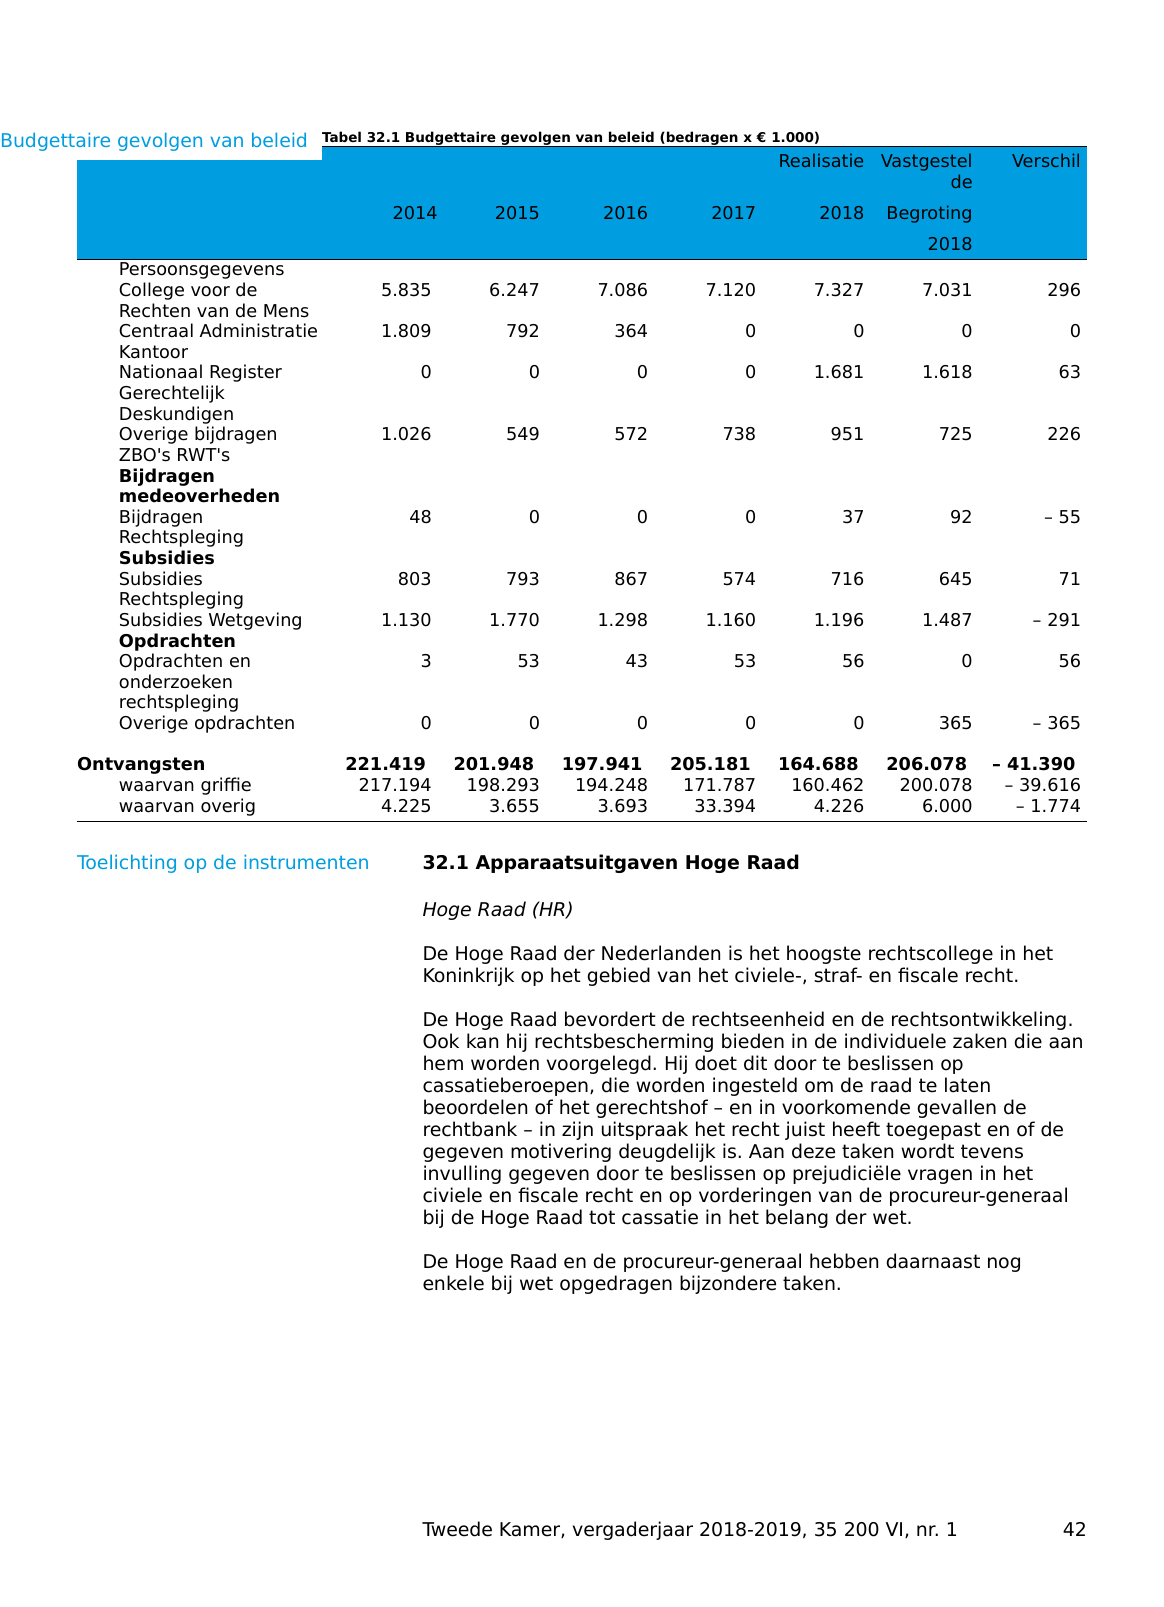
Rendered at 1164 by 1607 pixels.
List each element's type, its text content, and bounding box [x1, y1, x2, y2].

table_cell Subsidies Wetgeving [113, 610, 329, 631]
table_cell 0 [654, 321, 762, 362]
table_cell [77, 796, 113, 821]
table_cell [978, 197, 1087, 228]
table_cell 201.948 [438, 754, 546, 775]
table_cell 0 [546, 713, 654, 734]
table_cell – 1.774 [978, 796, 1087, 821]
table_cell 200.078 [870, 775, 978, 796]
table_cell [77, 734, 113, 754]
table_cell 296 [978, 280, 1087, 321]
table_cell 1.809 [329, 321, 437, 362]
table_cell [329, 548, 437, 569]
table_cell [77, 280, 113, 321]
table_cell [77, 363, 113, 424]
table_cell 3 [329, 651, 437, 713]
table_cell [978, 548, 1087, 569]
table_cell [77, 548, 113, 569]
table_cell 951 [762, 424, 870, 466]
table_cell 1.681 [762, 363, 870, 424]
table_cell 2018 [762, 197, 870, 228]
subtitle Hoge Raad (HR) [422, 899, 1087, 921]
table_cell Bijdragen medeoverheden [113, 466, 329, 507]
table_cell [77, 610, 113, 631]
table_cell 4.226 [762, 796, 870, 821]
table_cell [438, 466, 546, 507]
table_cell 6.000 [870, 796, 978, 821]
table_cell 0 [654, 713, 762, 734]
table_cell 2014 [329, 197, 437, 228]
table_cell 0 [762, 321, 870, 362]
table_cell [762, 228, 870, 259]
table_cell – 41.390 [978, 754, 1087, 775]
text De Hoge Raad bevordert de rechtseenheid en de rechtsontwikkeling. Ook kan hij rechtsbescherming bieden in de individuele zaken die aan hem worden voorgelegd. Hij doet dit door te beslissen op cassatieberoepen, die worden ingesteld om de raad te laten beoordelen of het gerechtshof – en in voorkomende gevallen de rechtbank – in zijn uitspraak het recht juist heeft toegepast en of de gegeven motivering deugdelijk is. Aan deze taken wordt tevens invulling gegeven door te beslissen op prejudiciële vragen in het civiele en fiscale recht en op vorderingen van de procureur-generaal bij de Hoge Raad tot cassatie in het belang der wet. [422, 1009, 1087, 1229]
subtitle 32.1 Apparaatsuitgaven Hoge Raad [422, 852, 1087, 874]
table_cell [329, 228, 437, 259]
table_cell 63 [978, 363, 1087, 424]
table_cell 0 [438, 713, 546, 734]
table_cell 0 [870, 321, 978, 362]
table_cell waarvan griffie [113, 775, 329, 796]
table_cell [77, 631, 113, 651]
table_cell [654, 228, 762, 259]
table_cell 37 [762, 507, 870, 548]
table_cell [762, 260, 870, 280]
table_cell [329, 260, 437, 280]
table_cell 7.086 [546, 280, 654, 321]
table_cell 160.462 [762, 775, 870, 796]
table_cell [438, 631, 546, 651]
table_cell 0 [329, 713, 437, 734]
table_cell [654, 734, 762, 754]
table_cell Opdrachten [113, 631, 329, 651]
table_cell [978, 466, 1087, 507]
table_cell 7.031 [870, 280, 978, 321]
table_cell [870, 548, 978, 569]
table_cell Verschil [978, 147, 1087, 197]
table_cell 0 [438, 363, 546, 424]
table_cell 1.196 [762, 610, 870, 631]
table_cell [870, 734, 978, 754]
table_cell 1.026 [329, 424, 437, 466]
table_cell 572 [546, 424, 654, 466]
table_cell Vastgestelde [870, 147, 978, 197]
table_cell 3.655 [438, 796, 546, 821]
table_cell 92 [870, 507, 978, 548]
table_cell [77, 507, 113, 548]
table_cell 53 [438, 651, 546, 713]
table_cell [77, 424, 113, 466]
table_cell 365 [870, 713, 978, 734]
table_cell Overige opdrachten [113, 713, 329, 734]
table_cell 1.298 [546, 610, 654, 631]
table_cell [546, 228, 654, 259]
table_cell [438, 260, 546, 280]
table_cell [77, 321, 113, 362]
table_cell Opdrachten en onderzoeken rechtspleging [113, 651, 329, 713]
table_cell [762, 734, 870, 754]
table_cell 2016 [546, 197, 654, 228]
table_cell Persoonsgegevens [113, 260, 329, 280]
table_cell 792 [438, 321, 546, 362]
table_cell 0 [329, 363, 437, 424]
table_cell [546, 466, 654, 507]
table_cell Subsidies Rechtspleging [113, 569, 329, 610]
table_cell [870, 631, 978, 651]
table_cell 6.247 [438, 280, 546, 321]
table_cell 226 [978, 424, 1087, 466]
table_cell 3.693 [546, 796, 654, 821]
table_cell [978, 631, 1087, 651]
table_cell 1.618 [870, 363, 978, 424]
table_cell [329, 466, 437, 507]
table_cell – 291 [978, 610, 1087, 631]
table_cell [978, 260, 1087, 280]
table_cell [77, 775, 113, 796]
table_cell 206.078 [870, 754, 978, 775]
table_cell [77, 713, 113, 734]
table_cell Overige bijdragen ZBO's RWT's [113, 424, 329, 466]
table_cell waarvan overig [113, 796, 329, 821]
table_cell – 55 [978, 507, 1087, 548]
table_cell Realisatie [329, 147, 870, 197]
table_cell [762, 548, 870, 569]
table_cell [438, 228, 546, 259]
table_cell 2017 [654, 197, 762, 228]
table_cell [546, 734, 654, 754]
table_cell 48 [329, 507, 437, 548]
table_cell 2015 [438, 197, 546, 228]
table_cell 725 [870, 424, 978, 466]
table_cell [978, 228, 1087, 259]
table_cell [77, 466, 113, 507]
table_cell Ontvangsten [77, 754, 329, 775]
table_cell [113, 734, 329, 754]
table_cell 217.194 [329, 775, 437, 796]
table_cell 549 [438, 424, 546, 466]
table_cell [978, 734, 1087, 754]
table_cell 56 [978, 651, 1087, 713]
table_cell 364 [546, 321, 654, 362]
table_cell 716 [762, 569, 870, 610]
table_cell [77, 651, 113, 713]
table_cell [546, 631, 654, 651]
table_cell [654, 631, 762, 651]
table_cell 738 [654, 424, 762, 466]
table_cell 164.688 [762, 754, 870, 775]
text Toelichting op de instrumenten [77, 852, 399, 874]
table_cell – 365 [978, 713, 1087, 734]
table_cell 0 [762, 713, 870, 734]
table_cell 0 [654, 363, 762, 424]
table_cell 1.770 [438, 610, 546, 631]
subtitle [77, 874, 399, 882]
table_cell 0 [978, 321, 1087, 362]
table_cell 1.130 [329, 610, 437, 631]
table_cell Bijdragen Rechtspleging [113, 507, 329, 548]
table_cell 867 [546, 569, 654, 610]
table_cell [654, 548, 762, 569]
table_cell 221.419 [329, 754, 437, 775]
table_cell 5.835 [329, 280, 437, 321]
table_cell 33.394 [654, 796, 762, 821]
table_cell 1.160 [654, 610, 762, 631]
table_cell [546, 548, 654, 569]
table_header Tabel 32.1 Budgettaire gevolgen van beleid (bedragen x € 1.000) [0, 130, 1087, 160]
table_cell – 39.616 [978, 775, 1087, 796]
table_cell 0 [546, 363, 654, 424]
table_cell [762, 466, 870, 507]
table_cell 0 [546, 507, 654, 548]
table_cell [762, 631, 870, 651]
text De Hoge Raad der Nederlanden is het hoogste rechtscollege in het Koninkrijk op het gebied van het civiele-, straf- en fiscale recht. [422, 943, 1087, 987]
text De Hoge Raad en de procureur-generaal hebben daarnaast nog enkele bij wet opgedragen bijzondere taken. [422, 1251, 1087, 1295]
table_cell College voor de Rechten van de Mens [113, 280, 329, 321]
table_cell 2018 [870, 228, 978, 259]
table_cell [329, 734, 437, 754]
table_cell Nationaal Register Gerechtelijk Deskundigen [113, 363, 329, 424]
table_cell 205.181 [654, 754, 762, 775]
table_cell 53 [654, 651, 762, 713]
table_cell [654, 260, 762, 280]
table_cell Centraal Administratie Kantoor [113, 321, 329, 362]
table_cell 43 [546, 651, 654, 713]
table_cell 4.225 [329, 796, 437, 821]
table_cell 7.327 [762, 280, 870, 321]
table_cell 574 [654, 569, 762, 610]
table_cell Subsidies [113, 548, 329, 569]
table_cell [329, 631, 437, 651]
table_cell [77, 569, 113, 610]
table_cell [77, 160, 113, 197]
table_cell [438, 734, 546, 754]
table_cell 0 [654, 507, 762, 548]
table_cell 197.941 [546, 754, 654, 775]
table_cell 194.248 [546, 775, 654, 796]
table_cell [77, 260, 113, 280]
table_cell 645 [870, 569, 978, 610]
table_cell 793 [438, 569, 546, 610]
table_cell [870, 466, 978, 507]
table_cell [870, 260, 978, 280]
table_cell [546, 260, 654, 280]
table_cell [113, 147, 329, 197]
table_cell [438, 548, 546, 569]
table_cell 803 [329, 569, 437, 610]
table_cell [654, 466, 762, 507]
table_cell 171.787 [654, 775, 762, 796]
table_cell 1.487 [870, 610, 978, 631]
table_cell 0 [438, 507, 546, 548]
table_cell Begroting [870, 197, 978, 228]
table_cell 0 [870, 651, 978, 713]
table_cell 198.293 [438, 775, 546, 796]
table_cell 71 [978, 569, 1087, 610]
table_cell 7.120 [654, 280, 762, 321]
table_cell 56 [762, 651, 870, 713]
